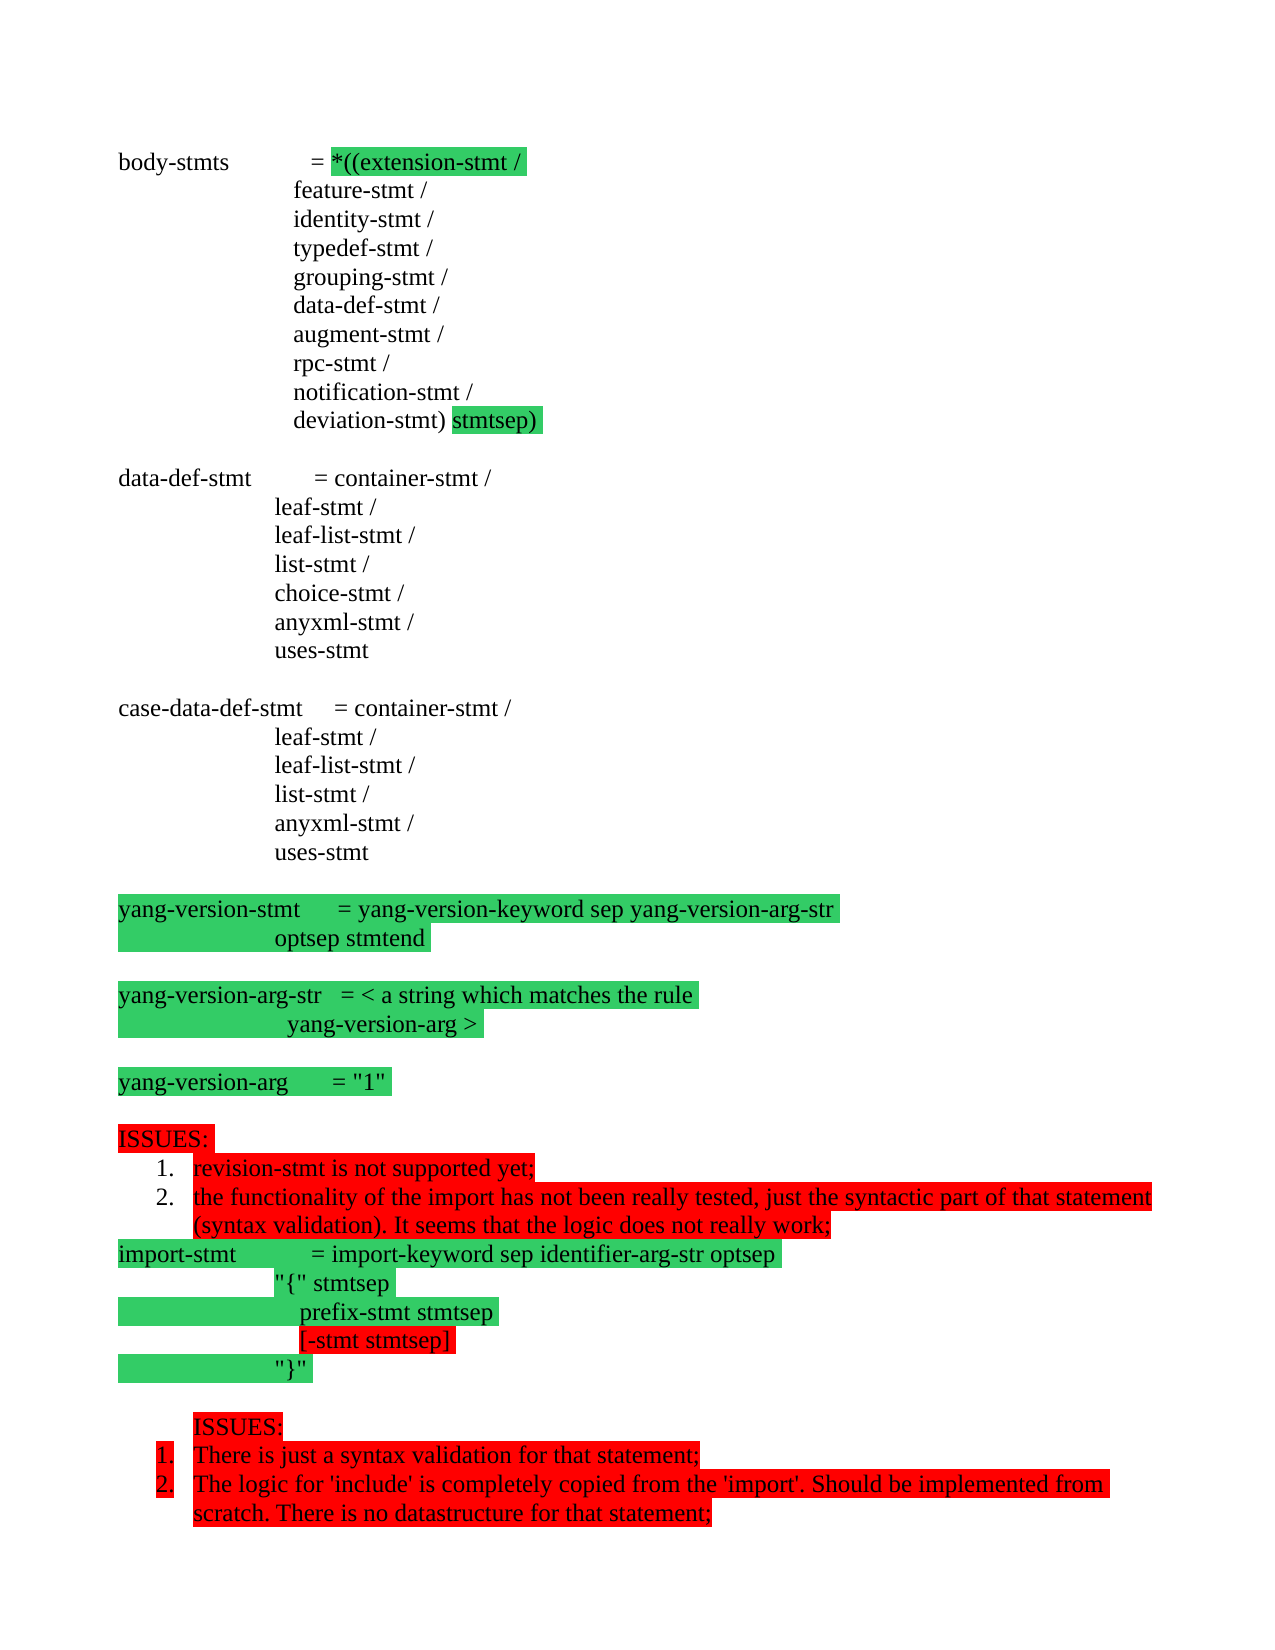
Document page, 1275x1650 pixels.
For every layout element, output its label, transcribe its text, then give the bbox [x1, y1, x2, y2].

text augment-stmt / [118, 319, 1157, 348]
text feature-stmt / [118, 176, 1157, 204]
text "{" stmtsep [118, 1268, 1157, 1297]
text identity-stmt / [118, 204, 1157, 233]
text rpc-stmt / [118, 348, 1157, 377]
list There is just a syntax validation for that statement; [156, 1441, 1157, 1469]
text data-def-stmt / [118, 291, 1157, 319]
list the functionality of the import has not been really tested, just the syntactic part of that statement (syntax validation). It seems that the logic does not really work; [156, 1182, 1157, 1239]
text list-stmt / [118, 549, 1157, 578]
text typedef-stmt / [118, 233, 1157, 262]
text ISSUES: [118, 1124, 1157, 1153]
text data-def-stmt = container-stmt / [118, 463, 1157, 492]
text grouping-stmt / [118, 262, 1157, 291]
text deviation-stmt) stmtsep) [118, 406, 1157, 434]
text body-stmts = *((extension-stmt / [118, 147, 1157, 176]
text case-data-def-stmt = container-stmt / [118, 693, 1157, 722]
text leaf-stmt / [118, 492, 1157, 521]
text optsep stmtend [118, 923, 1157, 952]
text anyxml-stmt / [118, 808, 1157, 837]
text [-stmt stmtsep] [118, 1326, 1157, 1354]
text leaf-stmt / [118, 722, 1157, 751]
text leaf-list-stmt / [118, 751, 1157, 779]
text yang-version-stmt = yang-version-keyword sep yang-version-arg-str [118, 894, 1157, 923]
text uses-stmt [118, 837, 1157, 866]
text list-stmt / [118, 779, 1157, 808]
text leaf-list-stmt / [118, 521, 1157, 549]
list The logic for 'include' is completely copied from the 'import'. Should be implemented from scratch. There is no datastructure for that statement; [156, 1469, 1157, 1527]
text choice-stmt / [118, 578, 1157, 607]
text notification-stmt / [118, 377, 1157, 406]
text yang-version-arg = "1" [118, 1067, 1157, 1096]
text "}" [118, 1354, 1157, 1383]
list revision-stmt is not supported yet; [156, 1153, 1157, 1182]
text uses-stmt [118, 636, 1157, 664]
text yang-version-arg > [118, 1009, 1157, 1038]
text anyxml-stmt / [118, 607, 1157, 636]
text prefix-stmt stmtsep [118, 1297, 1157, 1326]
text yang-version-arg-str = < a string which matches the rule [118, 981, 1157, 1009]
text import-stmt = import-keyword sep identifier-arg-str optsep [118, 1239, 1157, 1268]
list ISSUES: [156, 1412, 1157, 1441]
